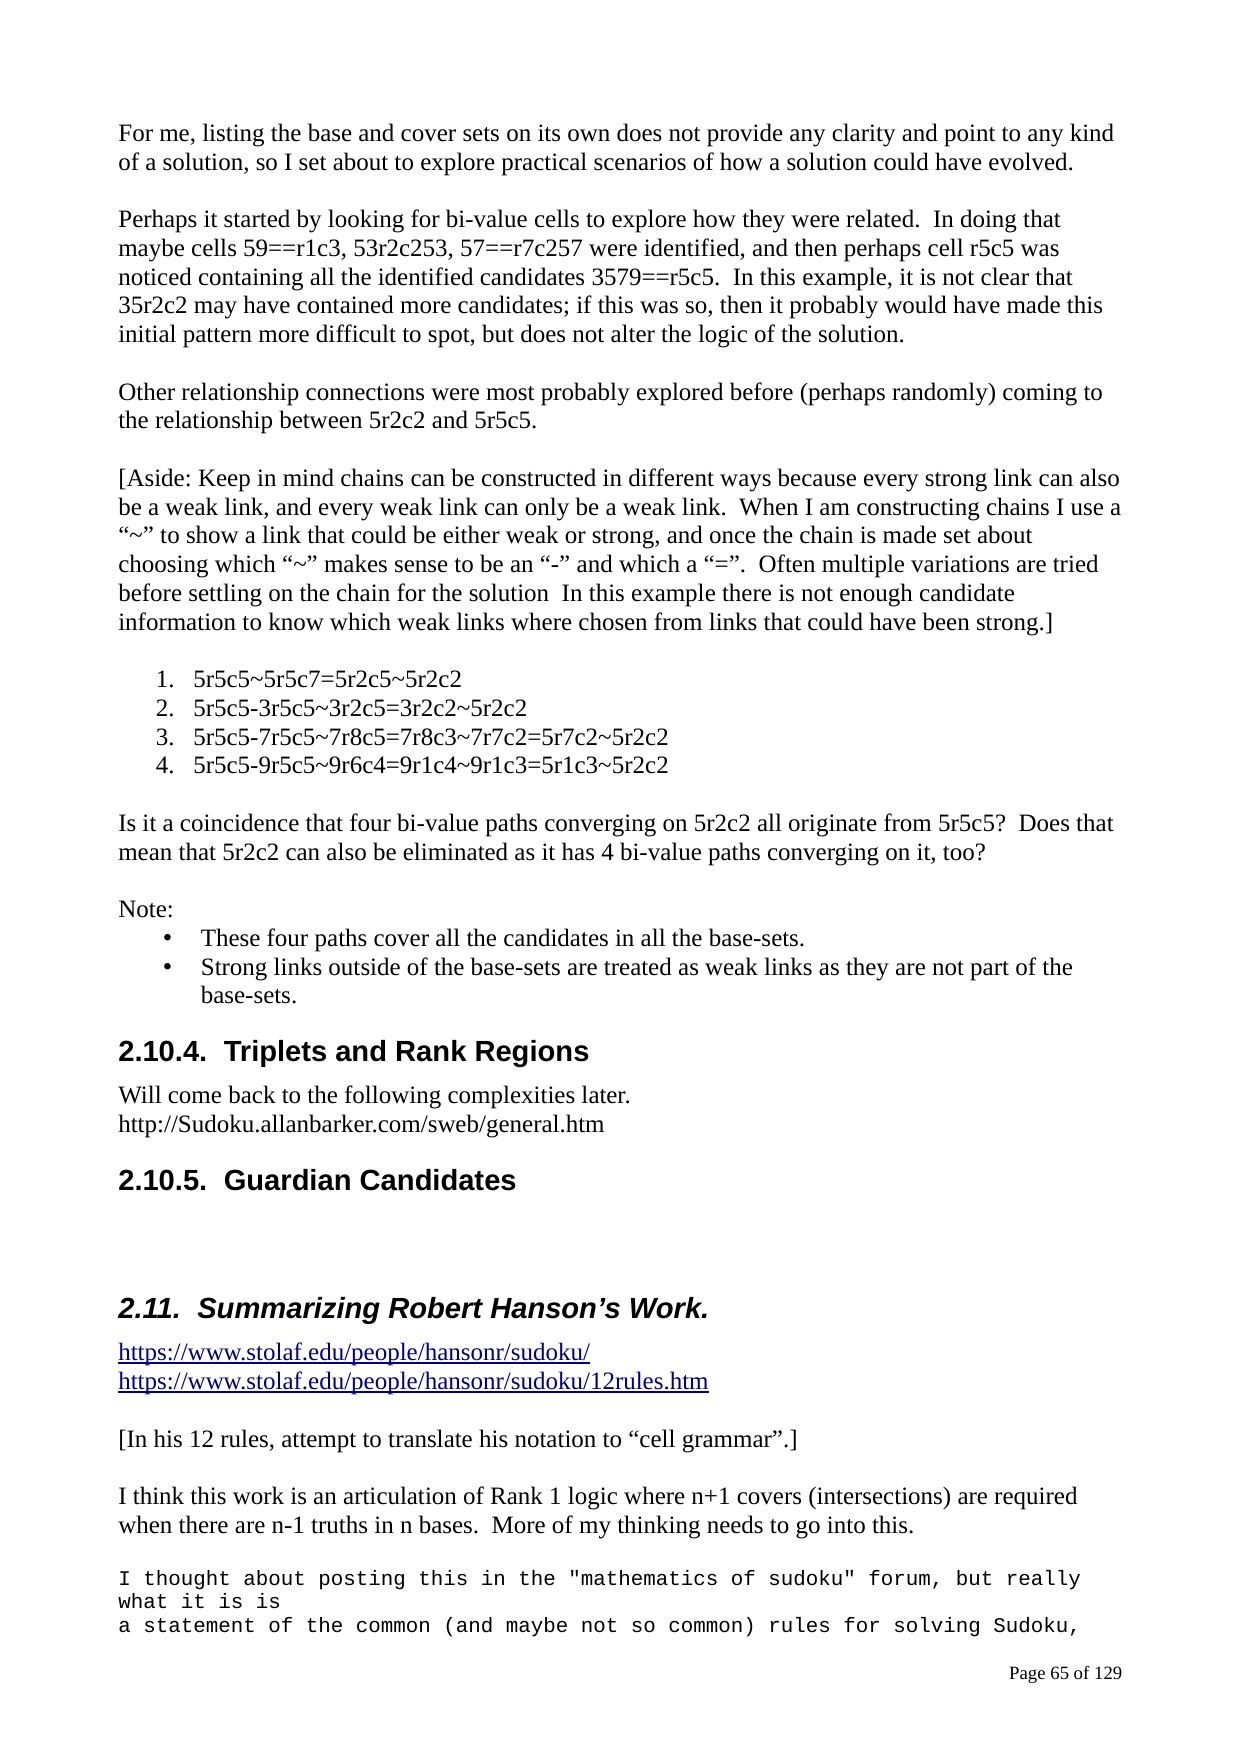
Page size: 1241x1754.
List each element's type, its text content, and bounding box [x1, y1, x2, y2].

text http://Sudoku.allanbarker.com/sweb/general.htm [118, 1109, 1122, 1138]
text Will come back to the following complexities later. [118, 1080, 1122, 1109]
list 5r5c5-9r5c5~9r6c4=9r1c4~9r1c3=5r1c3~5r2c2 [156, 751, 1122, 779]
text a statement of the common (and maybe not so common) rules for solving Sudoku, [118, 1615, 1122, 1638]
list 5r5c5~5r5c7=5r2c5~5r2c2 [156, 664, 1122, 693]
list Strong links outside of the base-sets are treated as weak links as they are not part of the base-sets. [163, 952, 1122, 1009]
subtitle Guardian Candidates [118, 1163, 1122, 1196]
subtitle Triplets and Rank Regions [118, 1034, 1122, 1068]
text Other relationship connections were most probably explored before (perhaps randomly) coming to the relationship between 5r2c2 and 5r5c5. [118, 377, 1122, 434]
text I think this work is an articulation of Rank 1 logic where n+1 covers (intersections) are required when there are n-1 truths in n bases. More of my thinking needs to go into this. [118, 1481, 1122, 1539]
text [Aside: Keep in mind chains can be constructed in different ways because every strong link can also be a weak link, and every weak link can only be a weak link. When I am constructing chains I use a “~” to show a link that could be either weak or strong, and once the chain is made set about choosing which “~” makes sense to be an “-” and which a “=”. Often multiple variations are tried before settling on the chain for the solution In this example there is not enough candidate information to know which weak links where chosen from links that could have been strong.] [118, 463, 1122, 636]
text [In his 12 rules, attempt to translate his notation to “cell grammar”.] [118, 1424, 1122, 1452]
text Note: [118, 894, 1122, 923]
subtitle Summarizing Robert Hanson’s Work. [118, 1291, 1122, 1325]
text https://www.stolaf.edu/people/hansonr/sudoku/ [118, 1337, 1122, 1366]
list 5r5c5-7r5c5~7r8c5=7r8c3~7r7c2=5r7c2~5r2c2 [156, 722, 1122, 751]
list 5r5c5-3r5c5~3r2c5=3r2c2~5r2c2 [156, 693, 1122, 722]
list These four paths cover all the candidates in all the base-sets. [163, 923, 1122, 952]
text For me, listing the base and cover sets on its own does not provide any clarity and point to any kind of a solution, so I set about to explore practical scenarios of how a solution could have evolved. [118, 118, 1122, 176]
text I thought about posting this in the "mathematics of sudoku" forum, but really what it is is [118, 1567, 1122, 1615]
text Is it a coincidence that four bi-value paths converging on 5r2c2 all originate from 5r5c5? Does that mean that 5r2c2 can also be eliminated as it has 4 bi-value paths converging on it, too? [118, 808, 1122, 866]
text https://www.stolaf.edu/people/hansonr/sudoku/12rules.htm [118, 1366, 1122, 1395]
text Perhaps it started by looking for bi-value cells to explore how they were related. In doing that maybe cells 59==r1c3, 53r2c253, 57==r7c257 were identified, and then perhaps cell r5c5 was noticed containing all the identified candidates 3579==r5c5. In this example, it is not clear that 35r2c2 may have contained more candidates; if this was so, then it probably would have made this initial pattern more difficult to spot, but does not alter the logic of the solution. [118, 204, 1122, 348]
